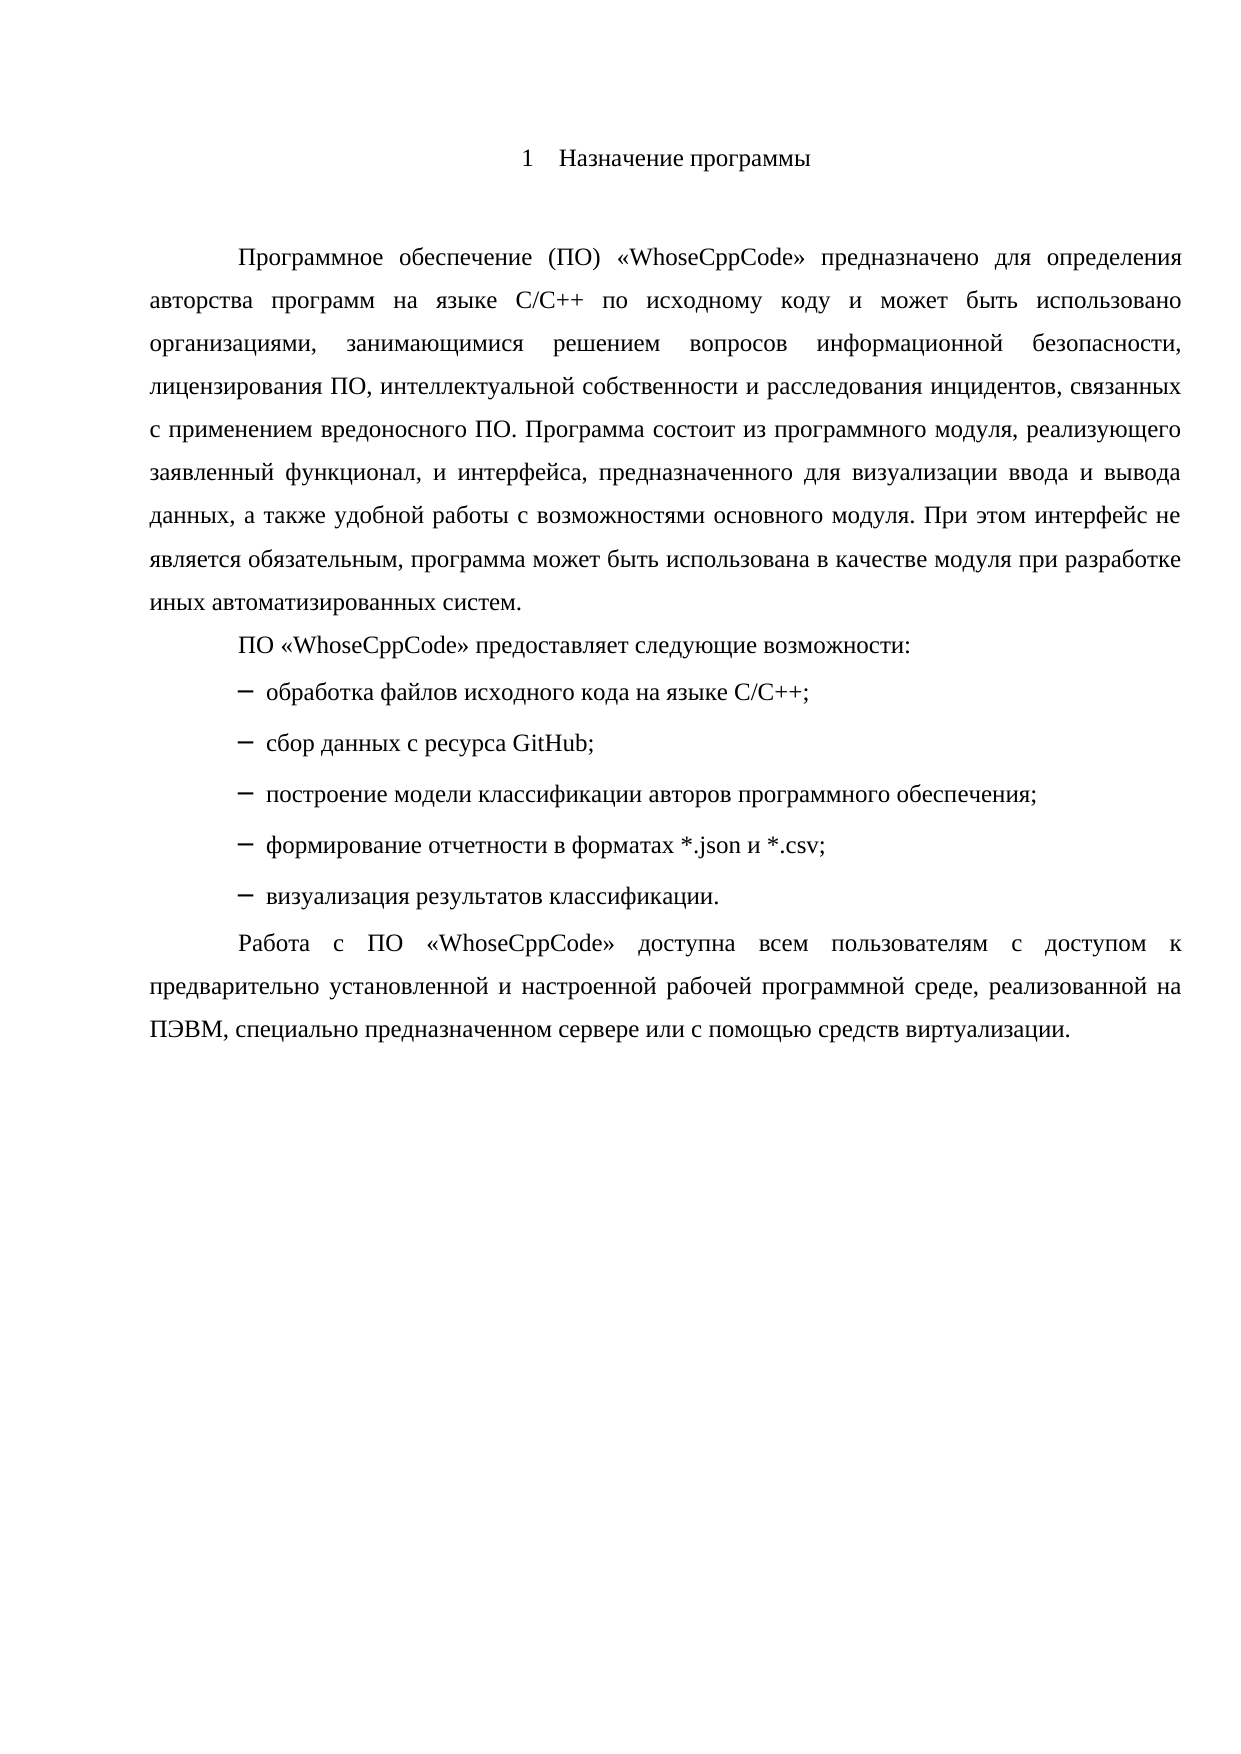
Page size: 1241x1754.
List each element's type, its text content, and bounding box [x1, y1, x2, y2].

text ПО «WhoseCppCode» предоставляет следующие возможности: [149, 630, 1182, 659]
list визуализация результатов классификации. [149, 877, 1182, 911]
text Работа с ПО «WhoseCppCode» доступна всем пользователям с доступом к предварительно установленной и настроенной рабочей программной среде, реализованной на ПЭВМ, специально предназначенном сервере или с помощью средств виртуализации. [149, 928, 1182, 1043]
list обработка файлов исходного кода на языке С/С++; [149, 673, 1182, 707]
list построение модели классификации авторов программного обеспечения; [149, 775, 1182, 809]
subtitle 1 Назначение программы [149, 143, 1182, 172]
text Программное обеспечение (ПО) «WhoseCppCode» предназначено для определения авторства программ на языке С/С++ по исходному коду и может быть использовано организациями, занимающимися решением вопросов информационной безопасности, лицензирования ПО, интеллектуальной собственности и расследования инцидентов, связанных с применением вредоносного ПО. Программа состоит из программного модуля, реализующего заявленный функционал, и интерфейса, предназначенного для визуализации ввода и вывода данных, а также удобной работы с возможностями основного модуля. При этом интерфейс не является обязательным, программа может быть использована в качестве модуля при разработке иных автоматизированных систем. [149, 242, 1182, 616]
list формирование отчетности в форматах *.json и *.csv; [149, 826, 1182, 860]
list сбор данных с ресурса GitHub; [149, 724, 1182, 758]
